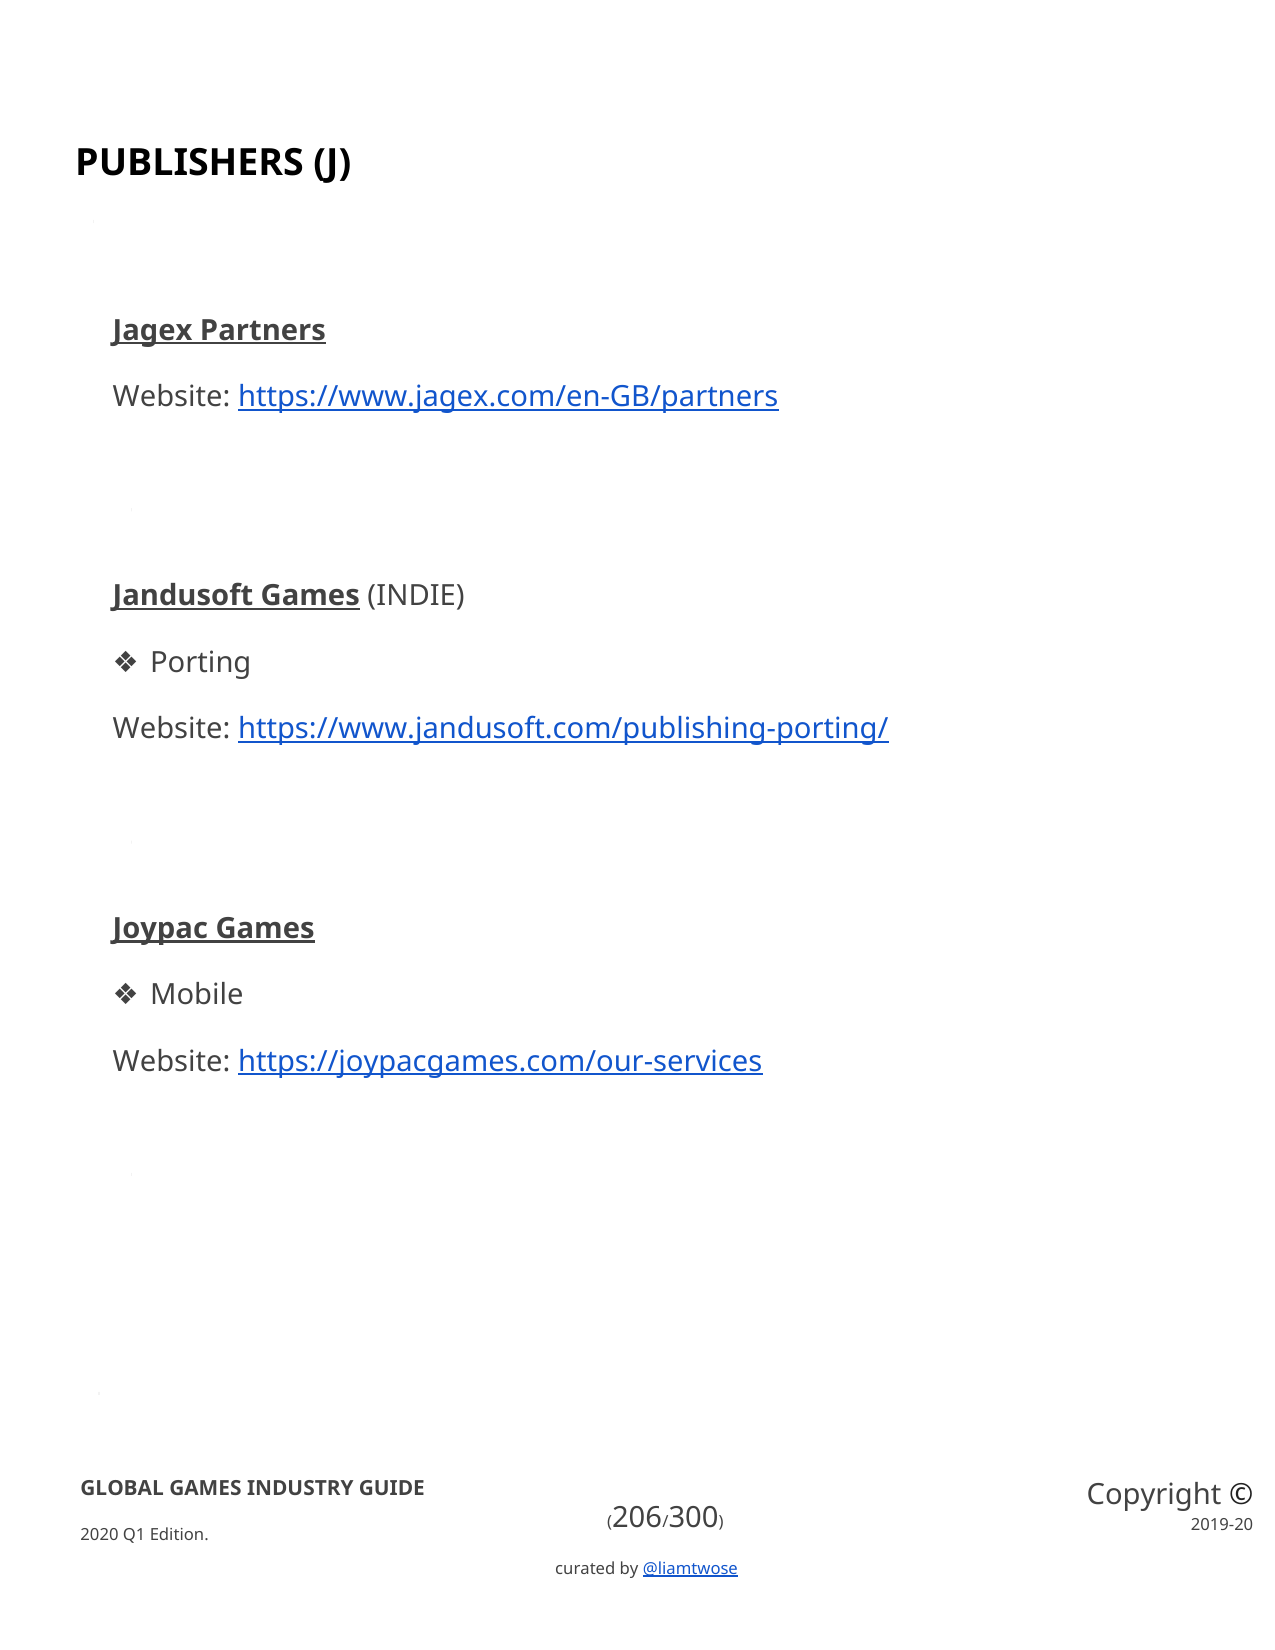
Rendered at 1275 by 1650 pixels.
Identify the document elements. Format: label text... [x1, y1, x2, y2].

text Website: https://joypacgames.com/our-services [112, 1040, 1200, 1079]
text Website: https://www.jagex.com/en-GB/partners [112, 375, 1200, 415]
subtitle PUBLISHERS (J) [75, 136, 1200, 187]
list Porting [112, 641, 1200, 681]
text Jandusoft Games (INDIE) [112, 575, 1200, 614]
text Website: https://www.jandusoft.com/publishing-porting/ [112, 708, 1200, 747]
text Jagex Partners [112, 309, 1200, 348]
text Joypac Games [112, 907, 1200, 947]
list Mobile [112, 973, 1200, 1013]
